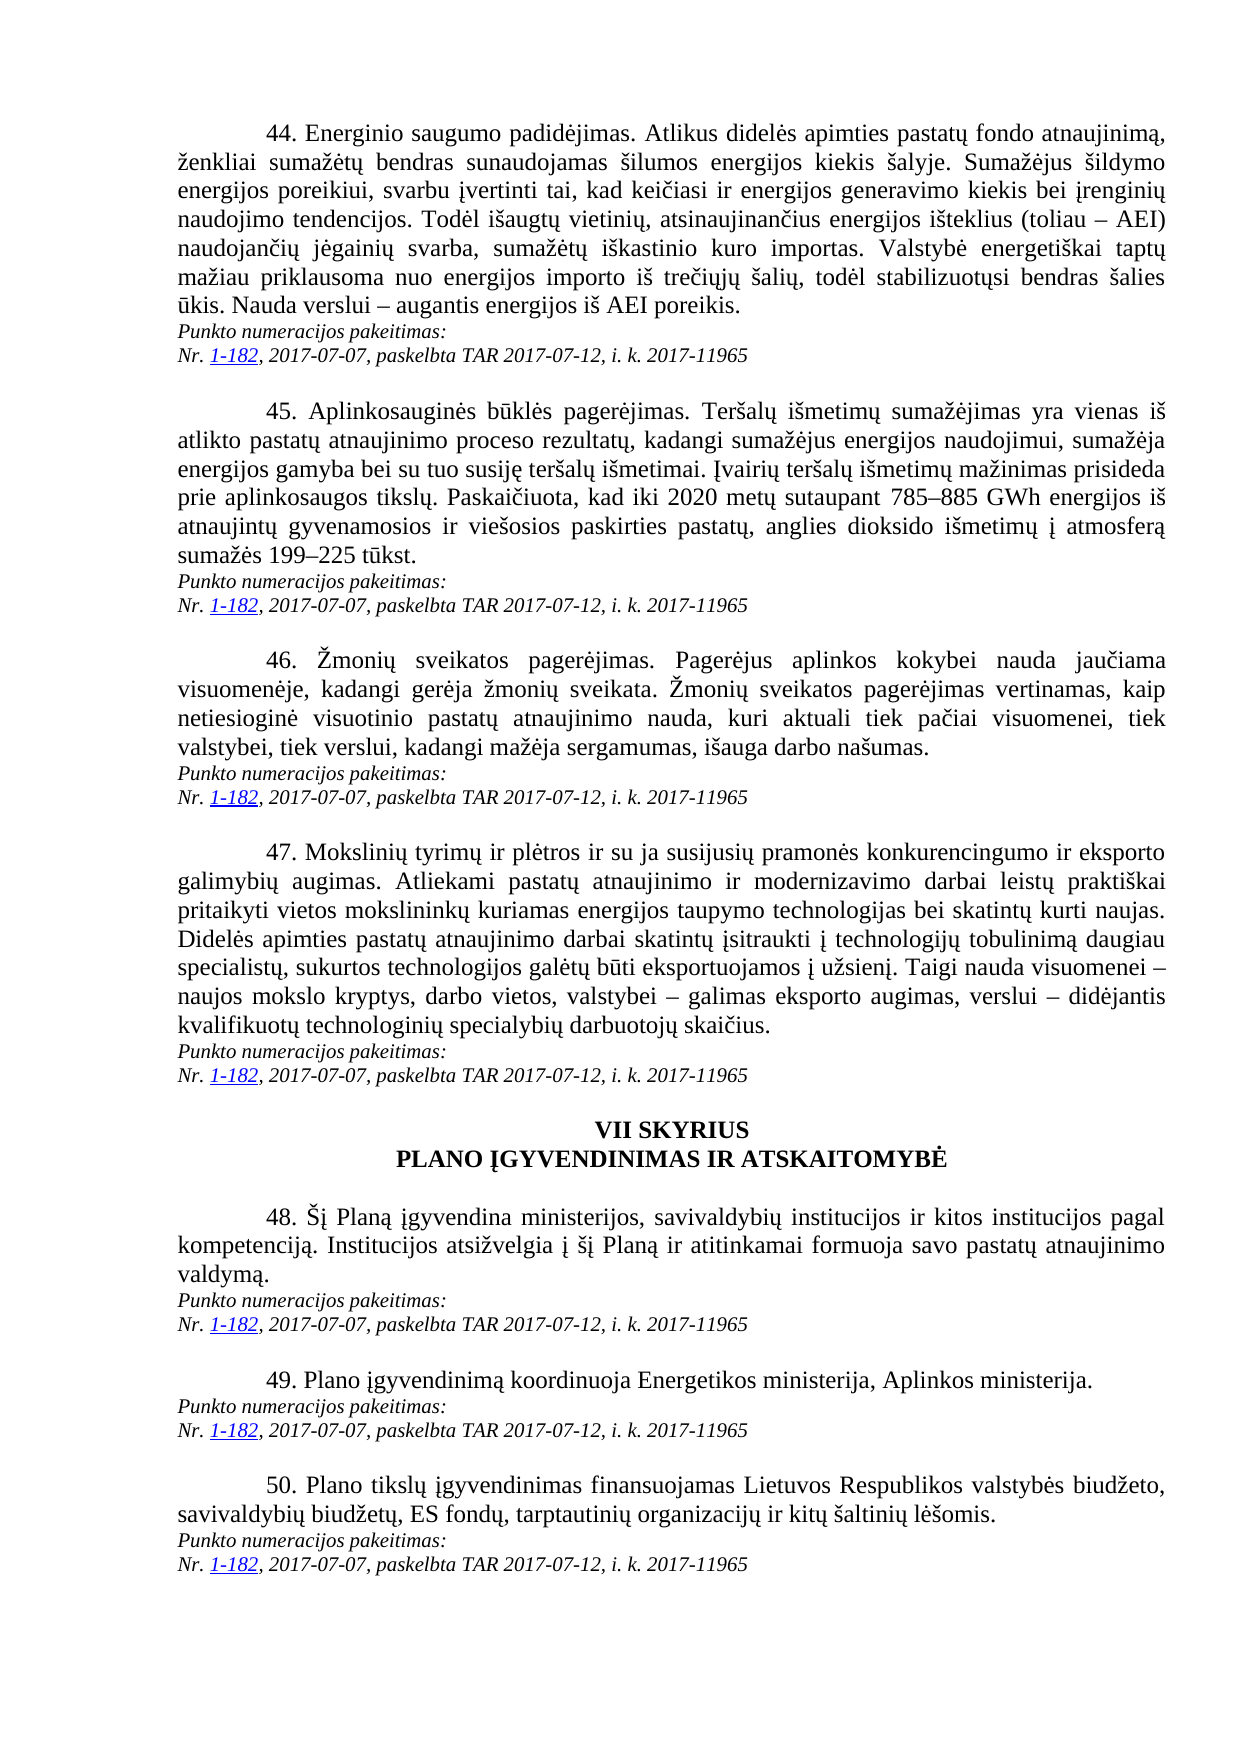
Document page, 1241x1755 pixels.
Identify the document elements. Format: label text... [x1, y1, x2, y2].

text Punkto numeracijos pakeitimas: [177, 1394, 1166, 1418]
text 49. Plano įgyvendinimą koordinuoja Energetikos ministerija, Aplinkos ministerija. [177, 1365, 1166, 1394]
text Nr. 1-182, 2017-07-07, paskelbta TAR 2017-07-12, i. k. 2017-11965 [177, 1418, 1166, 1442]
text 45. Aplinkosauginės būklės pagerėjimas. Teršalų išmetimų sumažėjimas yra vienas iš atlikto pastatų atnaujinimo proceso rezultatų, kadangi sumažėjus energijos naudojimui, sumažėja energijos gamyba bei su tuo susiję teršalų išmetimai. Įvairių teršalų išmetimų mažinimas prisideda prie aplinkosaugos tikslų. Paskaičiuota, kad iki 2020 metų sutaupant 785–885 GWh energijos iš atnaujintų gyvenamosios ir viešosios paskirties pastatų, anglies dioksido išmetimų į atmosferą sumažės 199–225 tūkst. [177, 396, 1166, 569]
text 44. Energinio saugumo padidėjimas. Atlikus didelės apimties pastatų fondo atnaujinimą, ženkliai sumažėtų bendras sunaudojamas šilumos energijos kiekis šalyje. Sumažėjus šildymo energijos poreikiui, svarbu įvertinti tai, kad keičiasi ir energijos generavimo kiekis bei įrenginių naudojimo tendencijos. Todėl išaugtų vietinių, atsinaujinančius energijos išteklius (toliau – AEI) naudojančių jėgainių svarba, sumažėtų iškastinio kuro importas. Valstybė energetiškai taptų mažiau priklausoma nuo energijos importo iš trečiųjų šalių, todėl stabilizuotųsi bendras šalies ūkis. Nauda verslui – augantis energijos iš AEI poreikis. [177, 118, 1166, 319]
text Nr. 1-182, 2017-07-07, paskelbta TAR 2017-07-12, i. k. 2017-11965 [177, 1312, 1166, 1336]
text Nr. 1-182, 2017-07-07, paskelbta TAR 2017-07-12, i. k. 2017-11965 [177, 1063, 1166, 1087]
text Punkto numeracijos pakeitimas: [177, 1039, 1166, 1063]
text 47. Mokslinių tyrimų ir plėtros ir su ja susijusių pramonės konkurencingumo ir eksporto galimybių augimas. Atliekami pastatų atnaujinimo ir modernizavimo darbai leistų praktiškai pritaikyti vietos mokslininkų kuriamas energijos taupymo technologijas bei skatintų kurti naujas. Didelės apimties pastatų atnaujinimo darbai skatintų įsitraukti į technologijų tobulinimą daugiau specialistų, sukurtos technologijos galėtų būti eksportuojamos į užsienį. Taigi nauda visuomenei – naujos mokslo kryptys, darbo vietos, valstybei – galimas eksporto augimas, verslui – didėjantis kvalifikuotų technologinių specialybių darbuotojų skaičius. [177, 837, 1166, 1039]
text Punkto numeracijos pakeitimas: [177, 569, 1166, 593]
text Nr. 1-182, 2017-07-07, paskelbta TAR 2017-07-12, i. k. 2017-11965 [177, 785, 1166, 809]
text Nr. 1-182, 2017-07-07, paskelbta TAR 2017-07-12, i. k. 2017-11965 [177, 343, 1166, 367]
text Nr. 1-182, 2017-07-07, paskelbta TAR 2017-07-12, i. k. 2017-11965 [177, 1552, 1166, 1576]
text Punkto numeracijos pakeitimas: [177, 1528, 1166, 1552]
text Punkto numeracijos pakeitimas: [177, 761, 1166, 785]
text Nr. 1-182, 2017-07-07, paskelbta TAR 2017-07-12, i. k. 2017-11965 [177, 593, 1166, 617]
text PLANO ĮGYVENDINIMAS IR ATSKAITOMYBĖ [177, 1144, 1166, 1173]
text VII SKYRIUS [177, 1116, 1166, 1144]
text Punkto numeracijos pakeitimas: [177, 1288, 1166, 1312]
text 48. Šį Planą įgyvendina ministerijos, savivaldybių institucijos ir kitos institucijos pagal kompetenciją. Institucijos atsižvelgia į šį Planą ir atitinkamai formuoja savo pastatų atnaujinimo valdymą. [177, 1202, 1166, 1288]
text Punkto numeracijos pakeitimas: [177, 319, 1166, 343]
text 46. Žmonių sveikatos pagerėjimas. Pagerėjus aplinkos kokybei nauda jaučiama visuomenėje, kadangi gerėja žmonių sveikata. Žmonių sveikatos pagerėjimas vertinamas, kaip netiesioginė visuotinio pastatų atnaujinimo nauda, kuri aktuali tiek pačiai visuomenei, tiek valstybei, tiek verslui, kadangi mažėja sergamumas, išauga darbo našumas. [177, 646, 1166, 761]
text 50. Plano tikslų įgyvendinimas finansuojamas Lietuvos Respublikos valstybės biudžeto, savivaldybių biudžetų, ES fondų, tarptautinių organizacijų ir kitų šaltinių lėšomis. [177, 1471, 1166, 1528]
